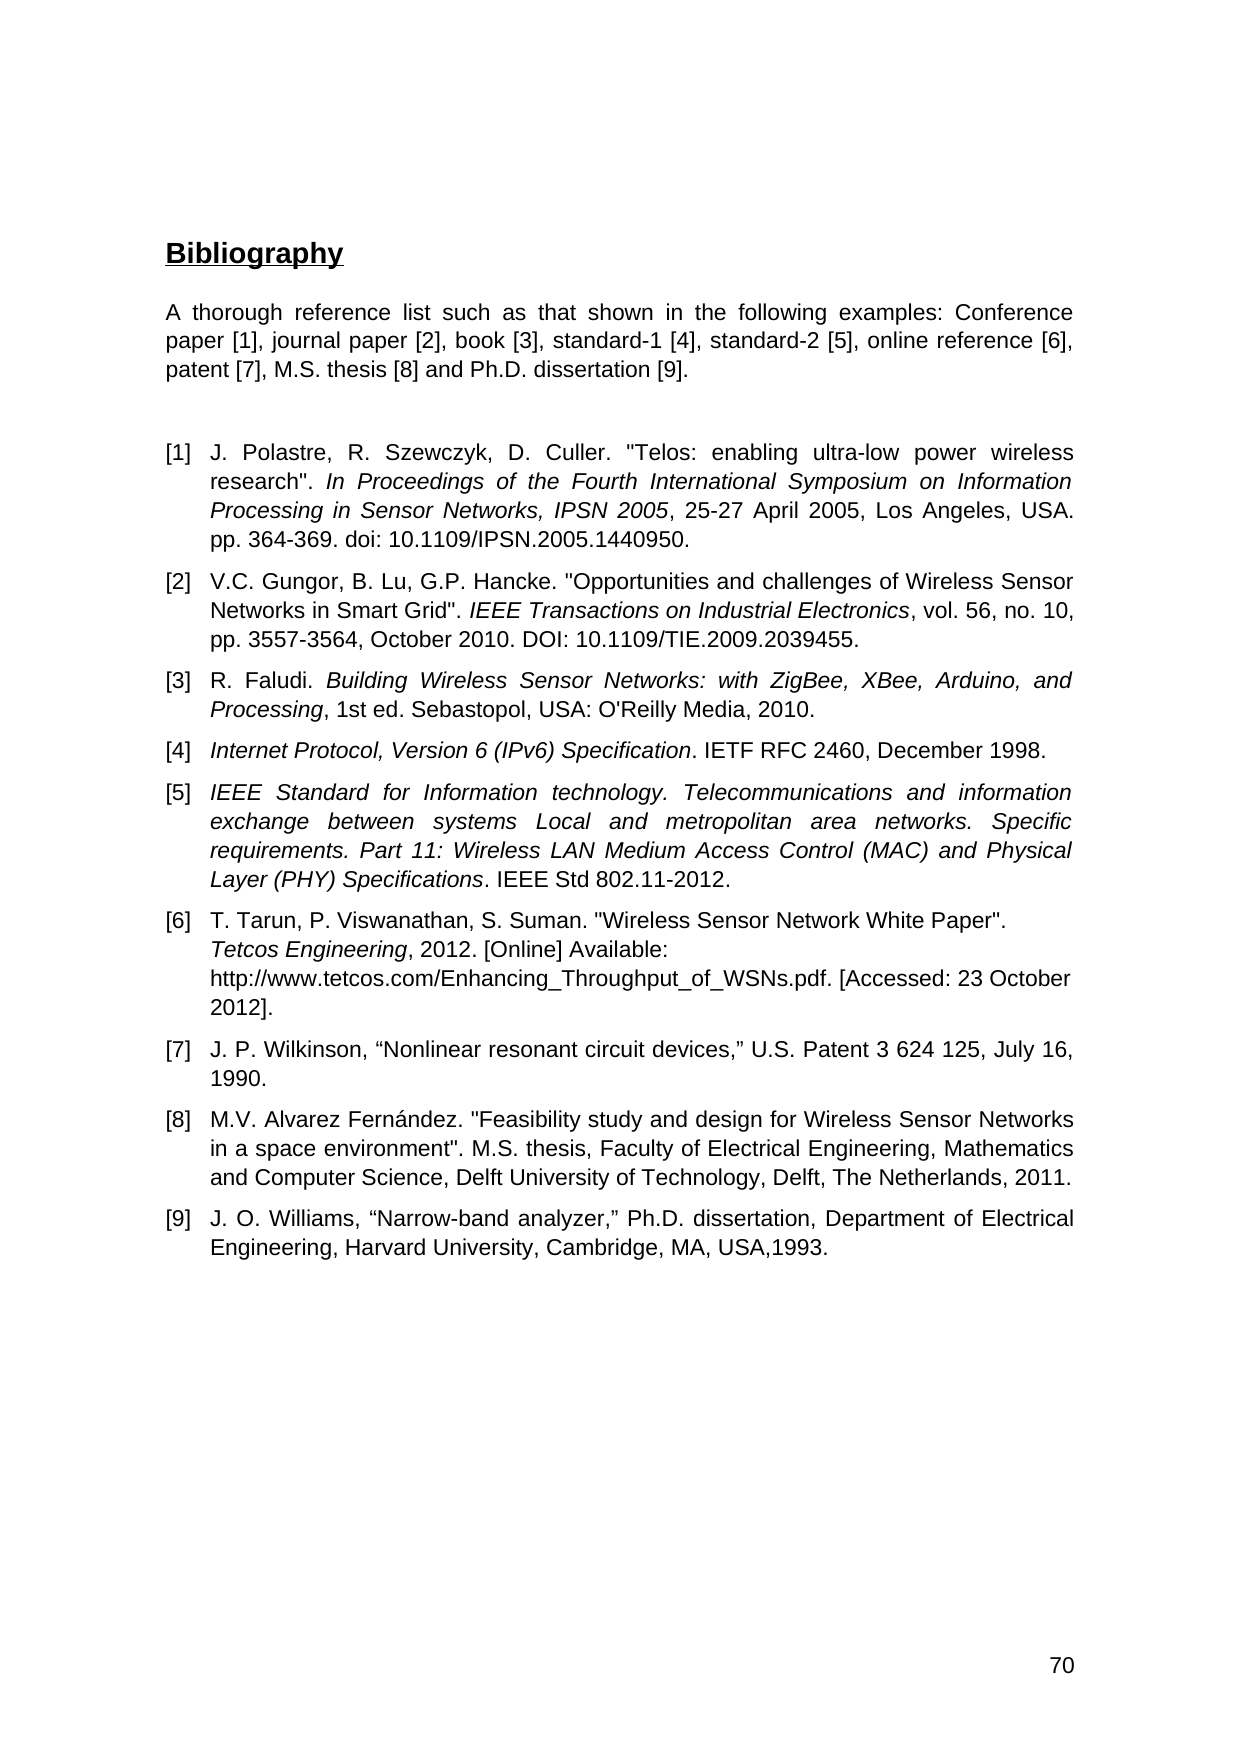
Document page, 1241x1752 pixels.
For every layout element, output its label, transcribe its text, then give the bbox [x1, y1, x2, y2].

text [5] IEEE Standard for Information technology. Telecommunications and information exchange between systems Local and metropolitan area networks. Specific requirements. Part 11: Wireless LAN Medium Access Control (MAC) and Physical Layer (PHY) Specifications. IEEE Std 802.11-2012. [165, 779, 1075, 892]
text A thorough reference list such as that shown in the following examples: Conference paper [1], journal paper [2], book [3], standard-1 [4], standard-2 [5], online reference [6], patent [7], M.S. thesis [8] and Ph.D. dissertation [9]. [165, 298, 1075, 383]
text [9] J. O. Williams, “Narrow-band analyzer,” Ph.D. dissertation, Department of Electrical Engineering, Harvard University, Cambridge, MA, USA,1993. [165, 1205, 1075, 1261]
text [8] M.V. Alvarez Fernández. "Feasibility study and design for Wireless Sensor Networks in a space environment". M.S. thesis, Faculty of Electrical Engineering, Mathematics and Computer Science, Delft University of Technology, Delft, The Netherlands, 2011. [165, 1106, 1075, 1190]
text [4] Internet Protocol, Version 6 (IPv6) Specification. IETF RFC 2460, December 1998. [165, 737, 1075, 764]
text [3] R. Faludi. Building Wireless Sensor Networks: with ZigBee, XBee, Arduino, and Processing, 1st ed. Sebastopol, USA: O'Reilly Media, 2010. [165, 667, 1075, 722]
text [6] T. Tarun, P. Viswanathan, S. Suman. "Wireless Sensor Network White Paper". Tetcos Engineering, 2012. [Online] Available: http://www.tetcos.com/Enhancing_Throughput_of_WSNs.pdf. [Accessed: 23 October 2012]. [165, 907, 1075, 1021]
title Bibliography [165, 236, 1075, 269]
text [7] J. P. Wilkinson, “Nonlinear resonant circuit devices,” U.S. Patent 3 624 125, July 16, 1990. [165, 1036, 1075, 1091]
text [2] V.C. Gungor, B. Lu, G.P. Hancke. "Opportunities and challenges of Wireless Sensor Networks in Smart Grid". IEEE Transactions on Industrial Electronics, vol. 56, no. 10, pp. 3557-3564, October 2010. DOI: 10.1109/TIE.2009.2039455. [165, 568, 1075, 652]
text [1] J. Polastre, R. Szewczyk, D. Culler. "Telos: enabling ultra-low power wireless research". In Proceedings of the Fourth International Symposium on Information Processing in Sensor Networks, IPSN 2005, 25-27 April 2005, Los Angeles, USA. pp. 364-369. doi: 10.1109/IPSN.2005.1440950. [165, 439, 1075, 553]
